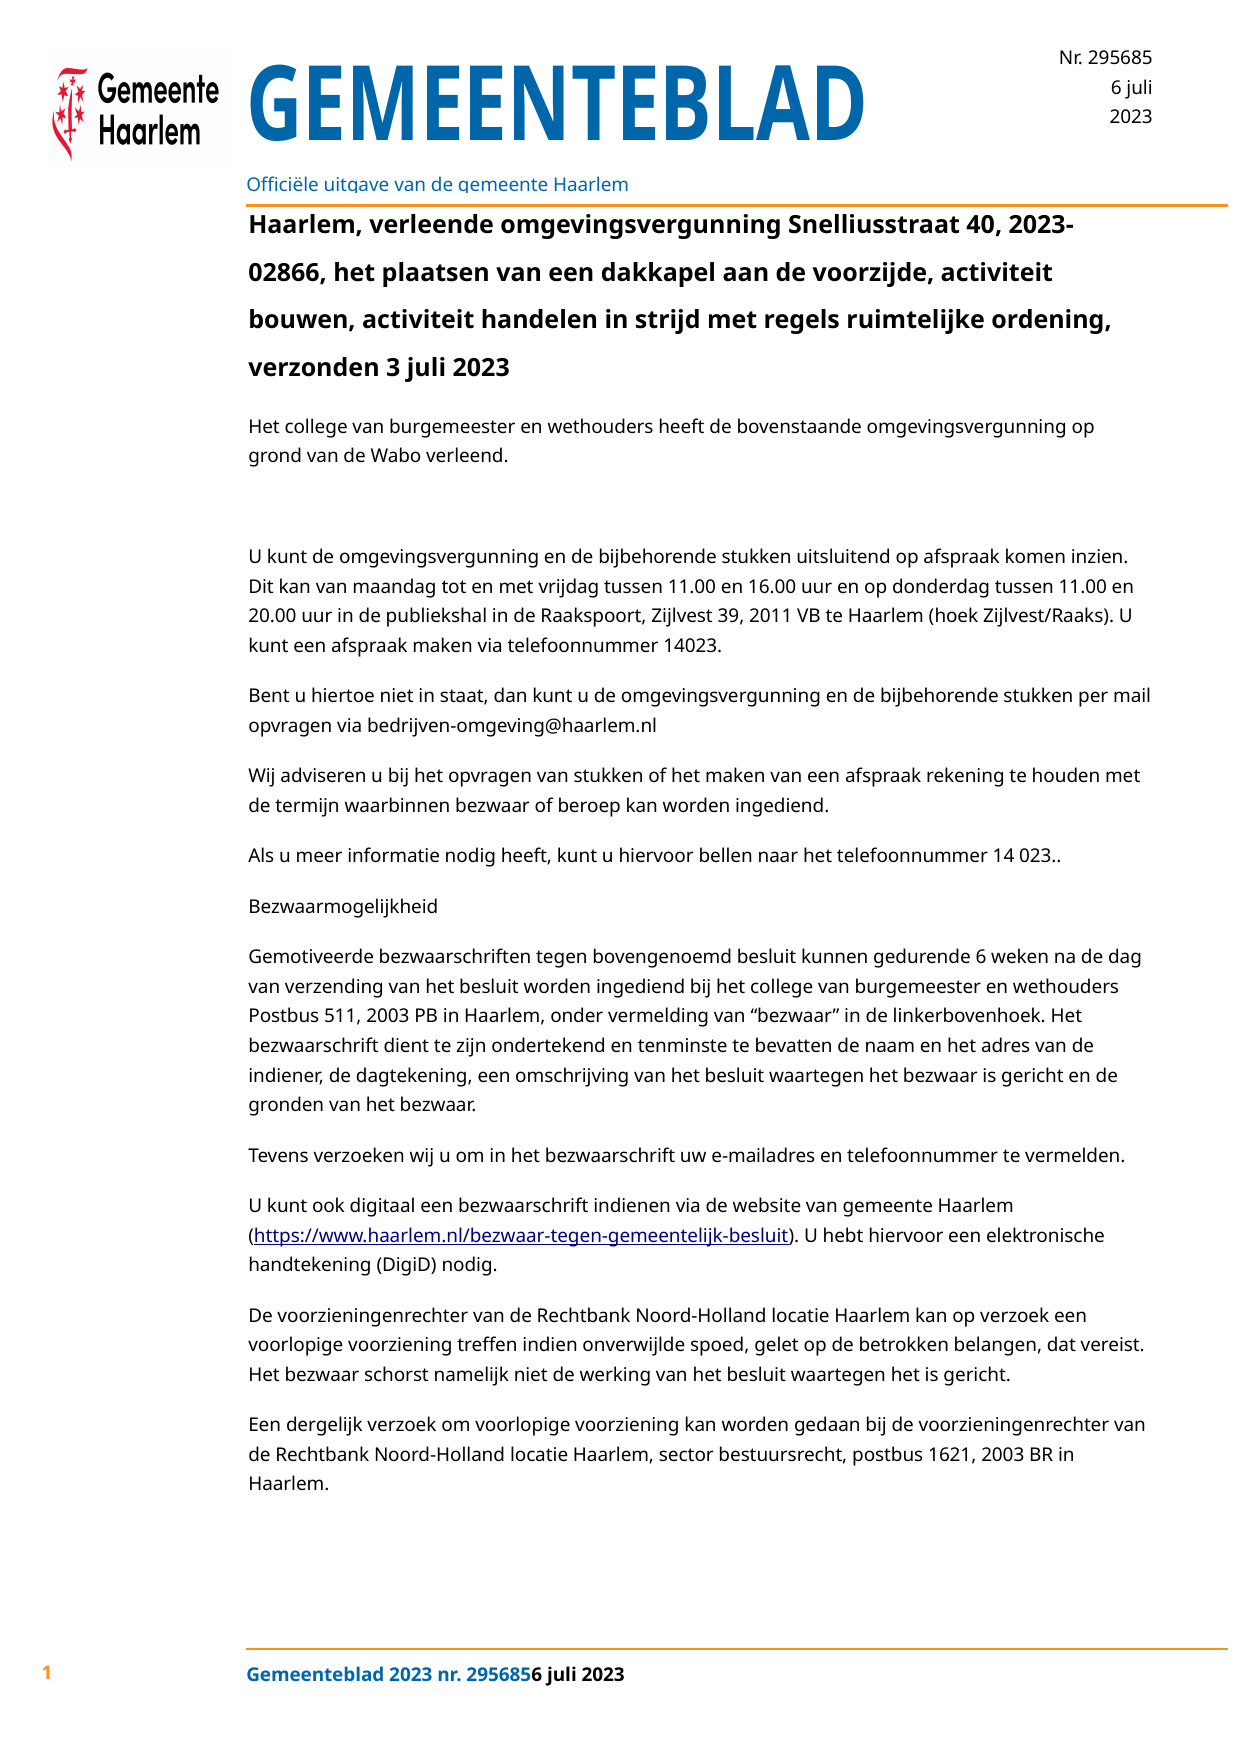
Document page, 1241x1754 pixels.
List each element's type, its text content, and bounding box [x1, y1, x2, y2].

text Gemotiveerde bezwaarschriften tegen bovengenoemd besluit kunnen gedurende 6 weken na de dag van verzending van het besluit worden ingediend bij het college van burgemeester en wethouders Postbus 511, 2003 PB in Haarlem, onder vermelding van “bezwaar” in de linkerbovenhoek. Het bezwaarschrift dient te zijn ondertekend en tenminste te bevatten de naam en het adres van de indiener, de dagtekening, een omschrijving van het besluit waartegen het bezwaar is gericht en de gronden van het bezwaar. [248, 943, 1152, 1117]
text U kunt de omgevingsvergunning en de bijbehorende stukken uitsluitend op afspraak komen inzien. Dit kan van maandag tot en met vrijdag tussen 11.00 en 16.00 uur en op donderdag tussen 11.00 en 20.00 uur in de publiekshal in de Raakspoort, Zijlvest 39, 2011 VB te Haarlem (hoek Zijlvest/Raaks). U kunt een afspraak maken via telefoonnummer 14023. [248, 543, 1152, 658]
text De voorzieningenrechter van de Rechtbank Noord-Holland locatie Haarlem kan op verzoek een voorlopige voorziening treffen indien onverwijlde spoed, gelet op de betrokken belangen, dat vereist. Het bezwaar schorst namelijk niet de werking van het besluit waartegen het is gericht. [248, 1302, 1152, 1387]
text Haarlem, verleende omgevingsvergunning Snelliusstraat 40, 2023-02866, het plaatsen van een dakkapel aan de voorzijde, activiteit bouwen, activiteit handelen in strijd met regels ruimtelijke ordening, verzonden 3 juli 2023 [248, 207, 1152, 384]
text U kunt ook digitaal een bezwaarschrift indienen via de website van gemeente Haarlem (https://www.haarlem.nl/bezwaar-tegen-gemeentelijk-besluit). U hebt hiervoor een elektronische handtekening (DigiD) nodig. [248, 1192, 1152, 1277]
text Bent u hiertoe niet in staat, dan kunt u de omgevingsvergunning en de bijbehorende stukken per mail opvragen via bedrijven-omgeving@haarlem.nl [248, 683, 1152, 738]
text Het college van burgemeester en wethouders heeft de bovenstaande omgevingsvergunning op grond van de Wabo verleend. [248, 413, 1152, 468]
text Wij adviseren u bij het opvragen van stukken of het maken van een afspraak rekening te houden met de termijn waarbinnen bezwaar of beroep kan worden ingediend. [248, 763, 1152, 818]
text Een dergelijk verzoek om voorlopige voorziening kan worden gedaan bij de voorzieningenrechter van de Rechtbank Noord-Holland locatie Haarlem, sector bestuursrecht, postbus 1621, 2003 BR in Haarlem. [248, 1411, 1152, 1496]
picture [41, 47, 231, 172]
text Als u meer informatie nodig heeft, kunt u hiervoor bellen naar het telefoonnummer 14 023.. [248, 843, 1152, 868]
text Tevens verzoeken wij u om in het bezwaarschrift uw e-mailadres en telefoonnummer te vermelden. [248, 1142, 1152, 1168]
text Bezwaarmogelijkheid [248, 893, 1152, 919]
